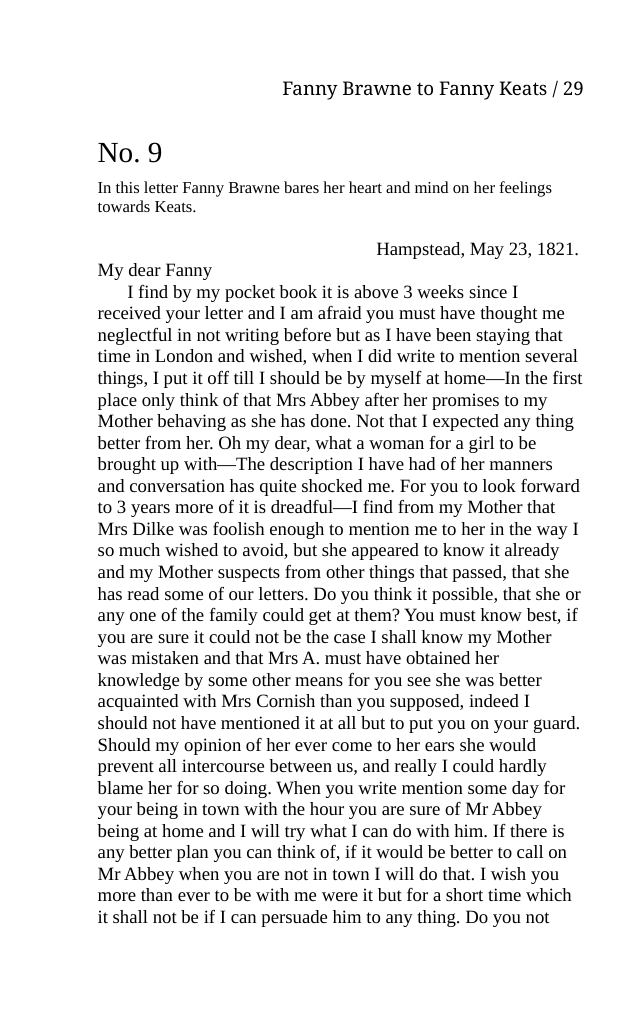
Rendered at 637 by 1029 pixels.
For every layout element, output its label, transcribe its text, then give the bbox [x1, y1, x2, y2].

text I find by my pocket book it is above 3 weeks since I received your letter and I am afraid you must have thought me neglectful in not writing before but as I have been staying that time in London and wished, when I did write to mention several things, I put it off till I should be by myself at home—In the first place only think of that Mrs Abbey after her promises to my Mother behaving as she has done. Not that I expected any thing better from her. Oh my dear, what a woman for a girl to be brought up with—The description I have had of her manners and conversation has quite shocked me. For you to look forward to 3 years more of it is dreadful—I find from my Mother that Mrs Dilke was foolish enough to mention me to her in the way I so much wished to avoid, but she appeared to know it already and my Mother suspects from other things that passed, that she has read some of our letters. Do you think it possible, that she or any one of the family could get at them? You must know best, if you are sure it could not be the case I shall know my Mother was mistaken and that Mrs A. must have obtained her knowledge by some other means for you see she was better acquainted with Mrs Cornish than you supposed, indeed I should not have mentioned it at all but to put you on your guard. Should my opinion of her ever come to her ears she would prevent all intercourse between us, and really I could hardly blame her for so doing. When you write mention some day for your being in town with the hour you are sure of Mr Abbey being at home and I will try what I can do with him. If there is any better plan you can think of, if it would be better to call on Mr Abbey when you are not in town I will do that. I wish you more than ever to be with me were it but for a short time which it shall not be if I can persuade him to any thing. Do you not [97, 281, 583, 927]
text My dear Fanny [97, 259, 583, 281]
subtitle No. 9 [97, 135, 583, 169]
text In this letter Fanny Brawne bares her heart and mind on her feelings towards Keats. [97, 178, 583, 216]
text Hampstead, May 23, 1821. [97, 237, 583, 259]
